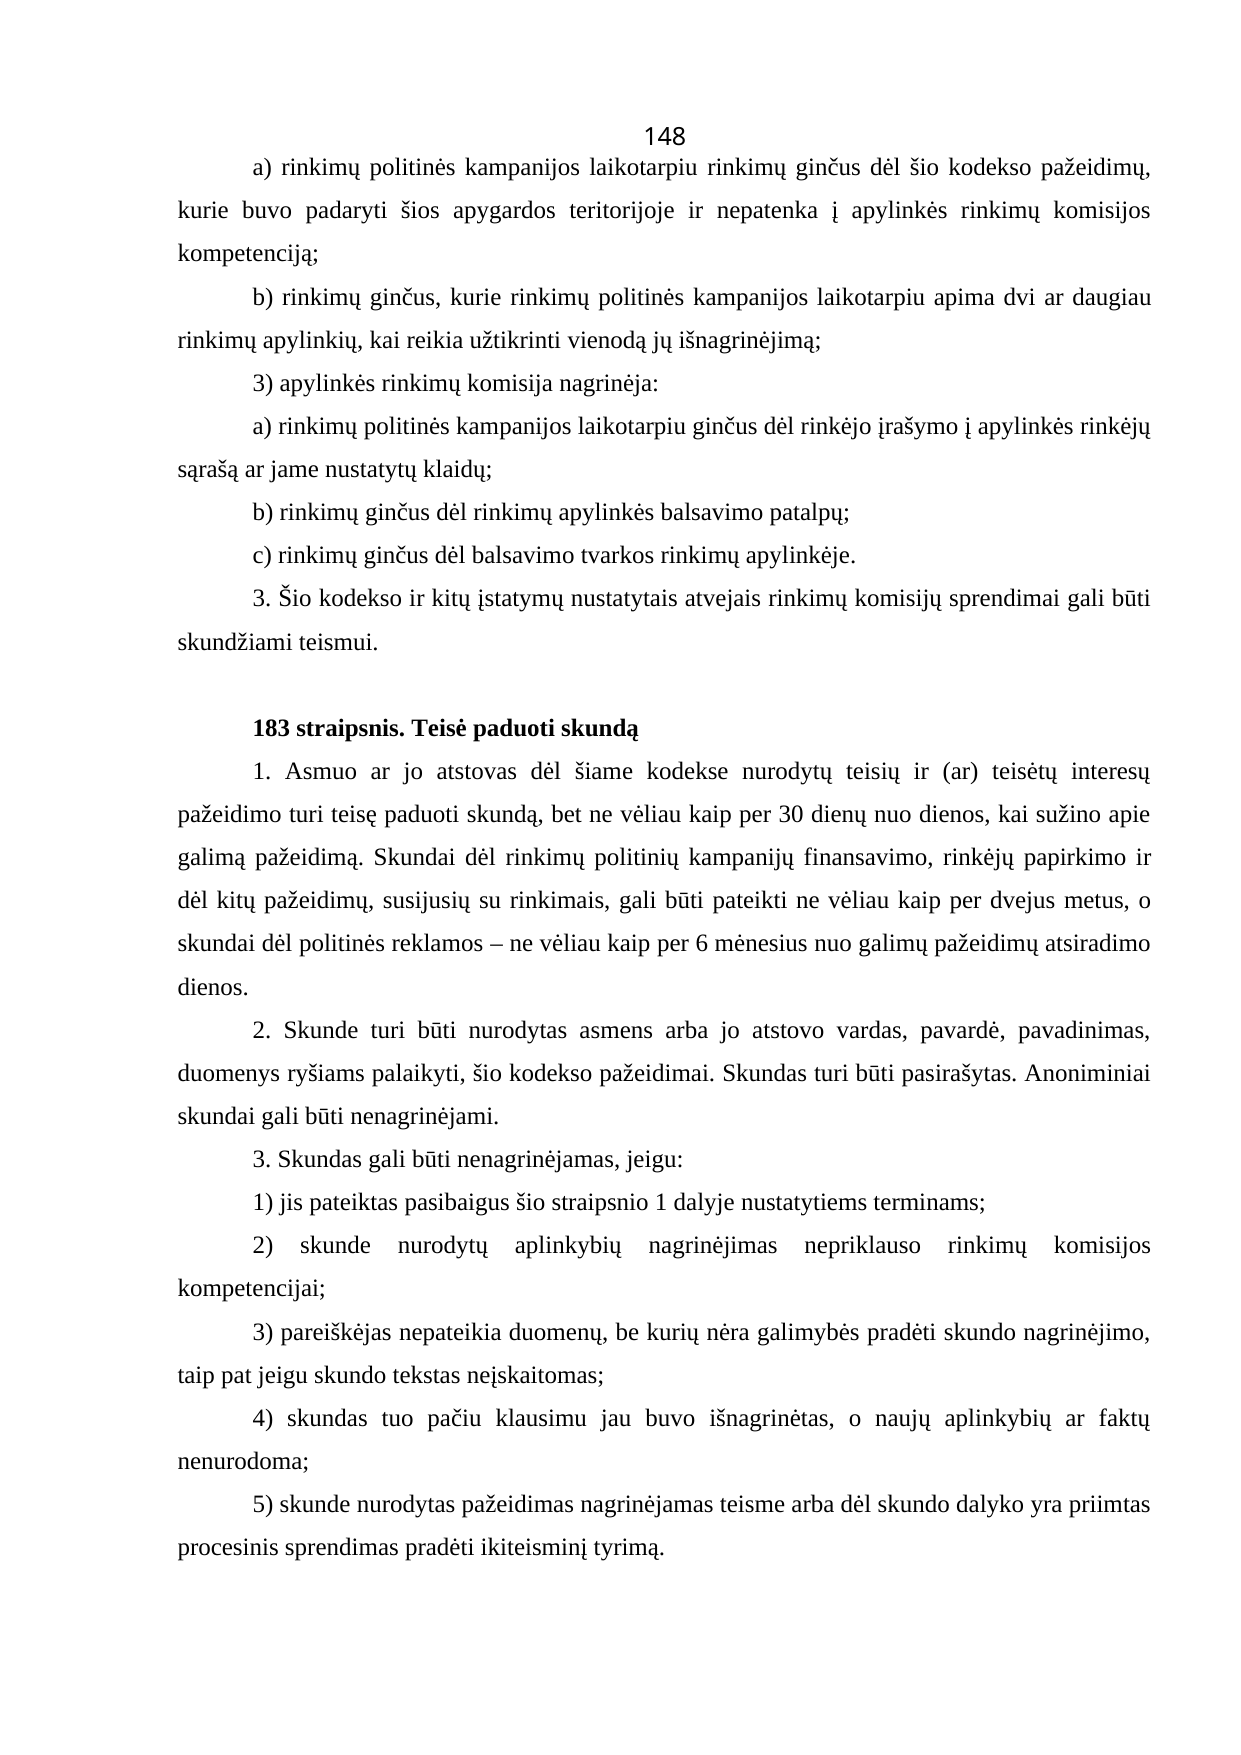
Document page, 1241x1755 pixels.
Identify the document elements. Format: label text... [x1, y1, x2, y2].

text a) rinkimų politinės kampanijos laikotarpiu rinkimų ginčus dėl šio kodekso pažeidimų, kurie buvo padaryti šios apygardos teritorijoje ir nepatenka į apylinkės rinkimų komisijos kompetenciją; [177, 152, 1152, 267]
text 2) skunde nurodytų aplinkybių nagrinėjimas nepriklauso rinkimų komisijos kompetencijai; [177, 1230, 1152, 1302]
text 3. Šio kodekso ir kitų įstatymų nustatytais atvejais rinkimų komisijų sprendimai gali būti skundžiami teismui. [177, 583, 1152, 655]
text 3) pareiškėjas nepateikia duomenų, be kurių nėra galimybės pradėti skundo nagrinėjimo, taip pat jeigu skundo tekstas neįskaitomas; [177, 1317, 1152, 1388]
text 2. Skunde turi būti nurodytas asmens arba jo atstovo vardas, pavardė, pavadinimas, duomenys ryšiams palaikyti, šio kodekso pažeidimai. Skundas turi būti pasirašytas. Anoniminiai skundai gali būti nenagrinėjami. [177, 1015, 1152, 1130]
text b) rinkimų ginčus dėl rinkimų apylinkės balsavimo patalpų; [177, 497, 1152, 526]
text 4) skundas tuo pačiu klausimu jau buvo išnagrinėtas, o naujų aplinkybių ar faktų nenurodoma; [177, 1403, 1152, 1475]
text 3) apylinkės rinkimų komisija nagrinėja: [177, 368, 1152, 397]
text 1) jis pateiktas pasibaigus šio straipsnio 1 dalyje nustatytiems terminams; [177, 1187, 1152, 1216]
text c) rinkimų ginčus dėl balsavimo tvarkos rinkimų apylinkėje. [177, 540, 1152, 569]
text b) rinkimų ginčus, kurie rinkimų politinės kampanijos laikotarpiu apima dvi ar daugiau rinkimų apylinkių, kai reikia užtikrinti vienodą jų išnagrinėjimą; [177, 282, 1152, 353]
text 183 straipsnis. Teisė paduoti skundą [177, 713, 1152, 742]
text 3. Skundas gali būti nenagrinėjamas, jeigu: [177, 1144, 1152, 1173]
text 1. Asmuo ar jo atstovas dėl šiame kodekse nurodytų teisių ir (ar) teisėtų interesų pažeidimo turi teisę paduoti skundą, bet ne vėliau kaip per 30 dienų nuo dienos, kai sužino apie galimą pažeidimą. Skundai dėl rinkimų politinių kampanijų finansavimo, rinkėjų papirkimo ir dėl kitų pažeidimų, susijusių su rinkimais, gali būti pateikti ne vėliau kaip per dvejus metus, o skundai dėl politinės reklamos – ne vėliau kaip per 6 mėnesius nuo galimų pažeidimų atsiradimo dienos. [177, 756, 1152, 1000]
text a) rinkimų politinės kampanijos laikotarpiu ginčus dėl rinkėjo įrašymo į apylinkės rinkėjų sąrašą ar jame nustatytų klaidų; [177, 411, 1152, 483]
text 5) skunde nurodytas pažeidimas nagrinėjamas teisme arba dėl skundo dalyko yra priimtas procesinis sprendimas pradėti ikiteisminį tyrimą. [177, 1489, 1152, 1561]
